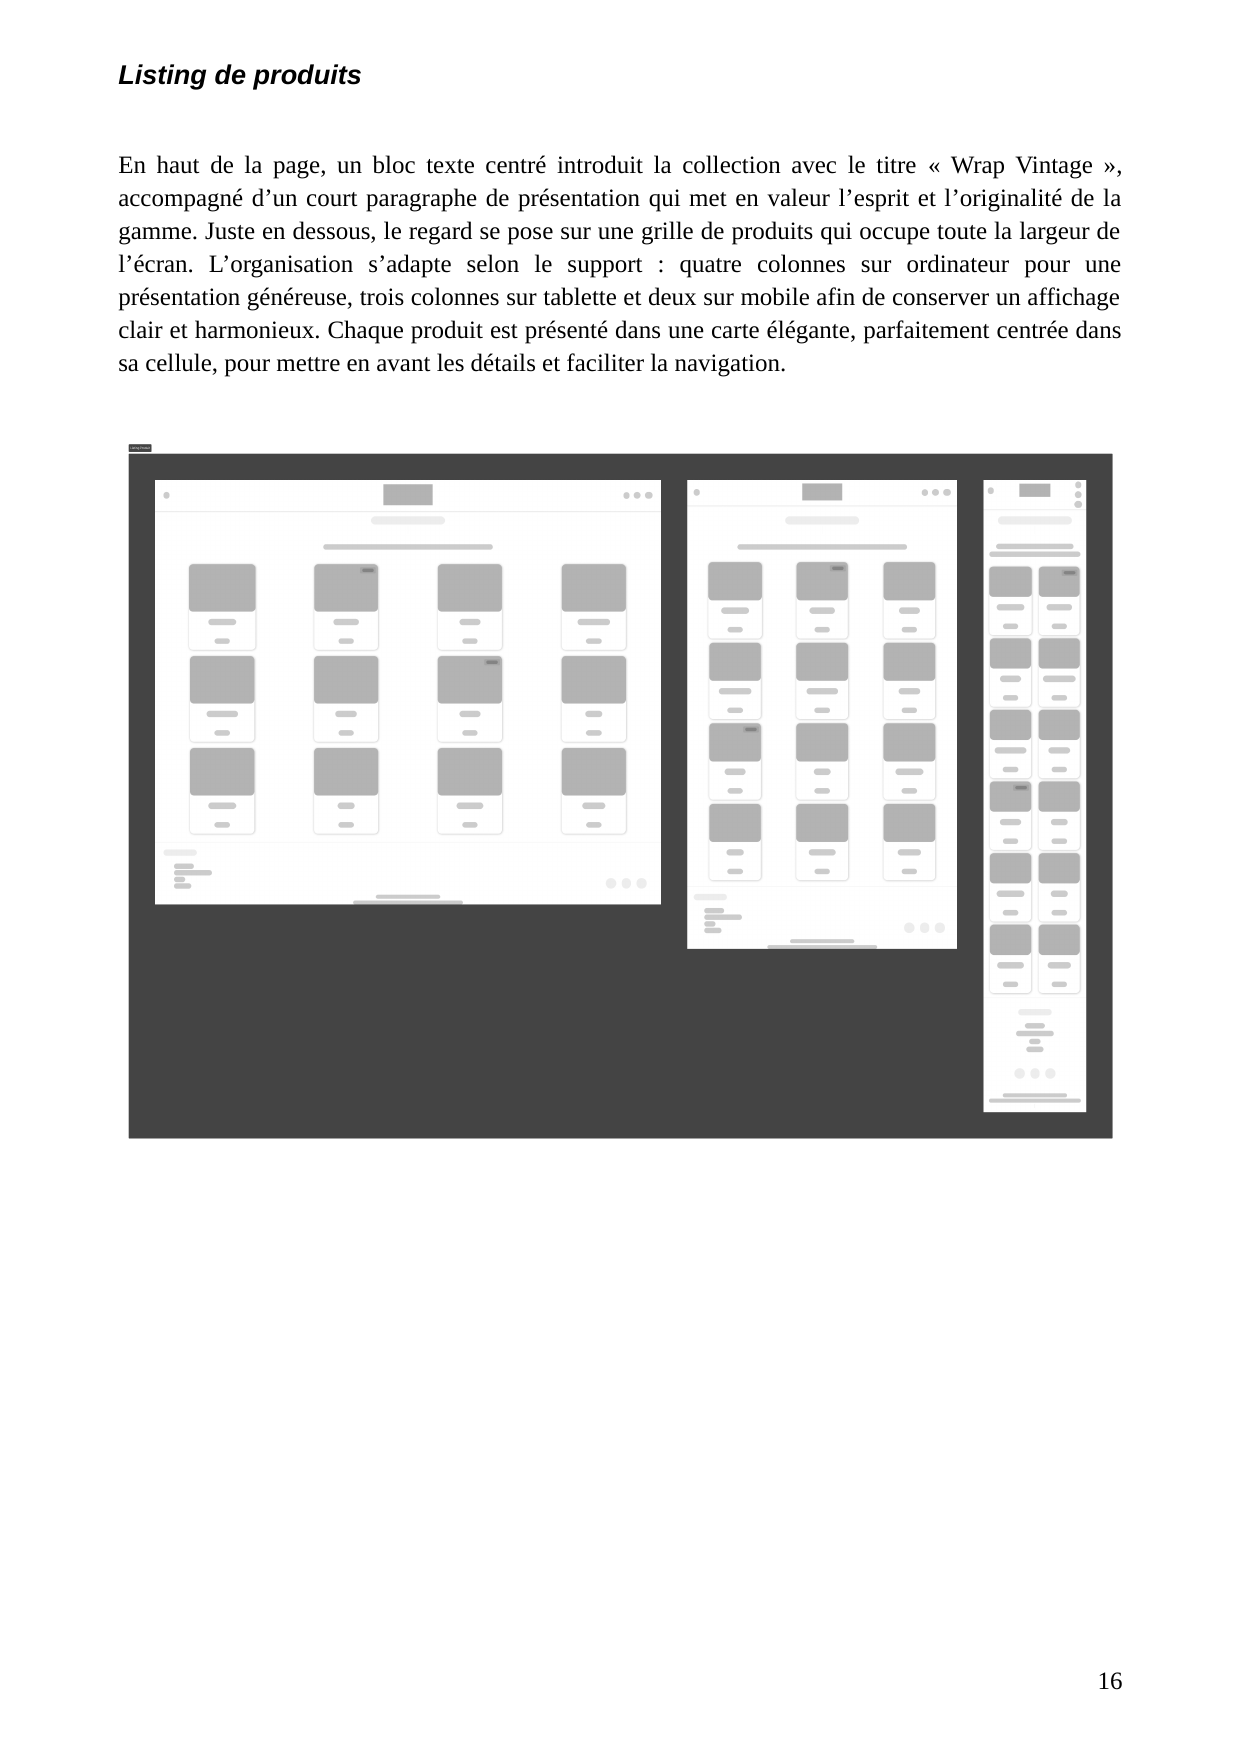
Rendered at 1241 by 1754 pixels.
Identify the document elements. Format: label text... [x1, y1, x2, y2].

picture [118, 443, 1123, 1149]
text En haut de la page, un bloc texte centré introduit la collection avec le titre « Wrap Vintage », accompagné d’un court paragraphe de présentation qui met en valeur l’esprit et l’originalité de la gamme. Juste en dessous, le regard se pose sur une grille de produits qui occupe toute la largeur de l’écran. L’organisation s’adapte selon le support : quatre colonnes sur ordinateur pour une présentation généreuse, trois colonnes sur tablette et deux sur mobile afin de conserver un affichage clair et harmonieux. Chaque produit est présenté dans une carte élégante, parfaitement centrée dans sa cellule, pour mettre en avant les détails et faciliter la navigation. [118, 150, 1122, 377]
subtitle Listing de produits [118, 59, 1122, 90]
